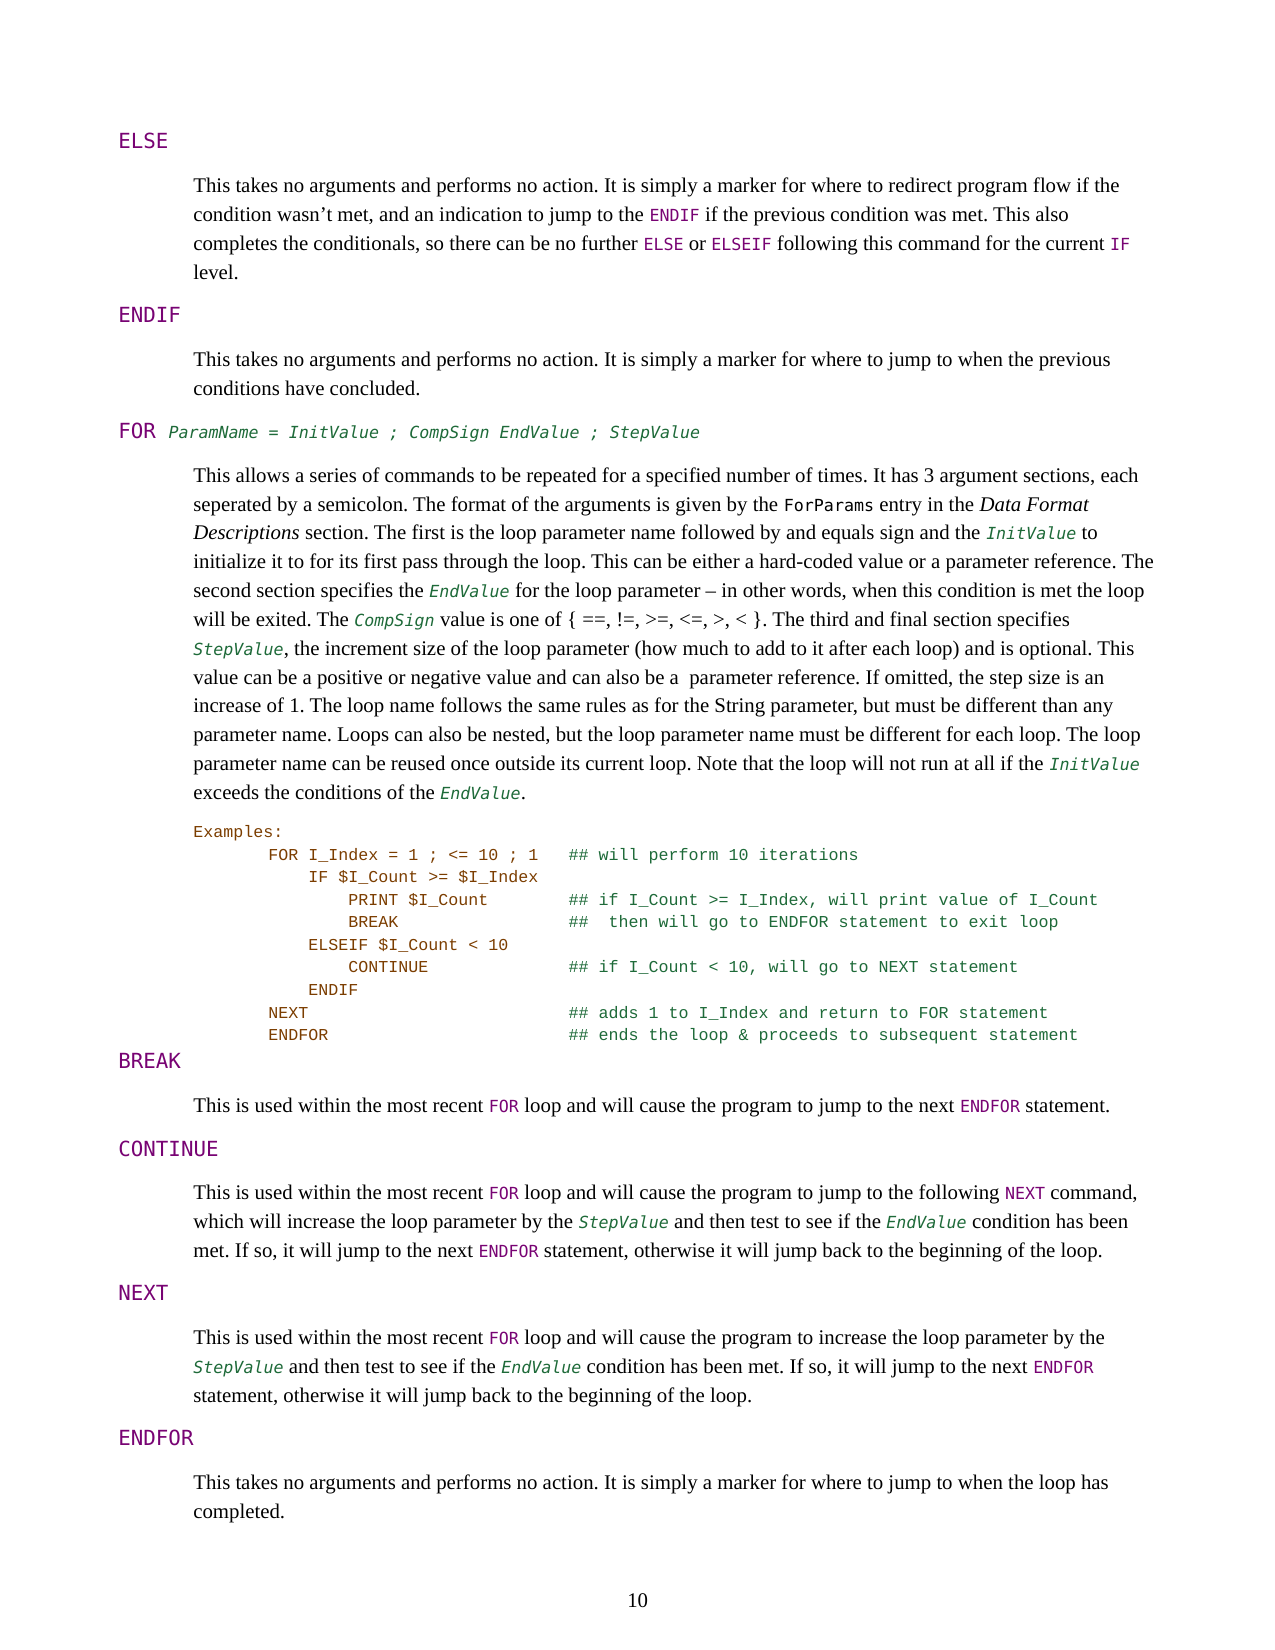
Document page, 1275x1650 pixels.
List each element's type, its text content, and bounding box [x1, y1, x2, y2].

text This allows a series of commands to be repeated for a specified number of times. It has 3 argument sections, each seperated by a semicolon. The format of the arguments is given by the ForParams entry in the Data Format Descriptions section. The first is the loop parameter name followed by and equals sign and the InitValue to initialize it to for its first pass through the loop. This can be either a hard-coded value or a parameter reference. The second section specifies the EndValue for the loop parameter – in other words, when this condition is met the loop will be exited. The CompSign value is one of { ==, !=, >=, <=, >, < }. The third and final section specifies StepValue, the increment size of the loop parameter (how much to add to it after each loop) and is optional. This value can be a positive or negative value and can also be a parameter reference. If omitted, the step size is an increase of 1. The loop name follows the same rules as for the String parameter, but must be different than any parameter name. Loops can also be nested, but the loop parameter name must be different for each loop. The loop parameter name can be reused once outside its current loop. Note that the loop will not run at all if the InitValue exceeds the conditions of the EndValue. [193, 463, 1157, 804]
text Examples: [193, 823, 1157, 842]
text ELSE [118, 129, 1157, 154]
text This is used within the most recent FOR loop and will cause the program to jump to the following NEXT command, which will increase the loop parameter by the StepValue and then test to see if the EndValue condition has been met. If so, it will jump to the next ENDFOR statement, otherwise it will jump back to the beginning of the loop. [193, 1180, 1157, 1262]
text BREAK [118, 1049, 1157, 1074]
text This is used within the most recent FOR loop and will cause the program to jump to the next ENDFOR statement. [193, 1093, 1157, 1117]
text PRINT $I_Count ## if I_Count >= I_Index, will print value of I_Count [268, 891, 1157, 910]
text ENDIF [118, 303, 1157, 327]
text This takes no arguments and performs no action. It is simply a marker for where to jump to when the previous conditions have concluded. [193, 347, 1157, 399]
text ENDFOR [118, 1426, 1157, 1450]
text NEXT ## adds 1 to I_Index and return to FOR statement [268, 1004, 1157, 1023]
text CONTINUE ## if I_Count < 10, will go to NEXT statement [268, 959, 1157, 978]
text CONTINUE [118, 1137, 1157, 1161]
text This is used within the most recent FOR loop and will cause the program to increase the loop parameter by the StepValue and then test to see if the EndValue condition has been met. If so, it will jump to the next ENDFOR statement, otherwise it will jump back to the beginning of the loop. [193, 1325, 1157, 1407]
text ENDFOR ## ends the loop & proceeds to subsequent statement [268, 1027, 1157, 1046]
text ENDIF [268, 982, 1157, 1001]
text ELSEIF $I_Count < 10 [268, 936, 1157, 955]
text This takes no arguments and performs no action. It is simply a marker for where to jump to when the loop has completed. [193, 1470, 1157, 1523]
text FOR I_Index = 1 ; <= 10 ; 1 ## will perform 10 iterations [268, 846, 1157, 865]
text BREAK ## then will go to ENDFOR statement to exit loop [268, 914, 1157, 933]
text This takes no arguments and performs no action. It is simply a marker for where to redirect program flow if the condition wasn’t met, and an indication to jump to the ENDIF if the previous condition was met. This also completes the conditionals, so there can be no further ELSE or ELSEIF following this command for the current IF level. [193, 173, 1157, 284]
text NEXT [118, 1281, 1157, 1306]
text IF $I_Count >= $I_Index [268, 869, 1157, 887]
text FOR ParamName = InitValue ; CompSign EndValue ; StepValue [118, 419, 1157, 443]
